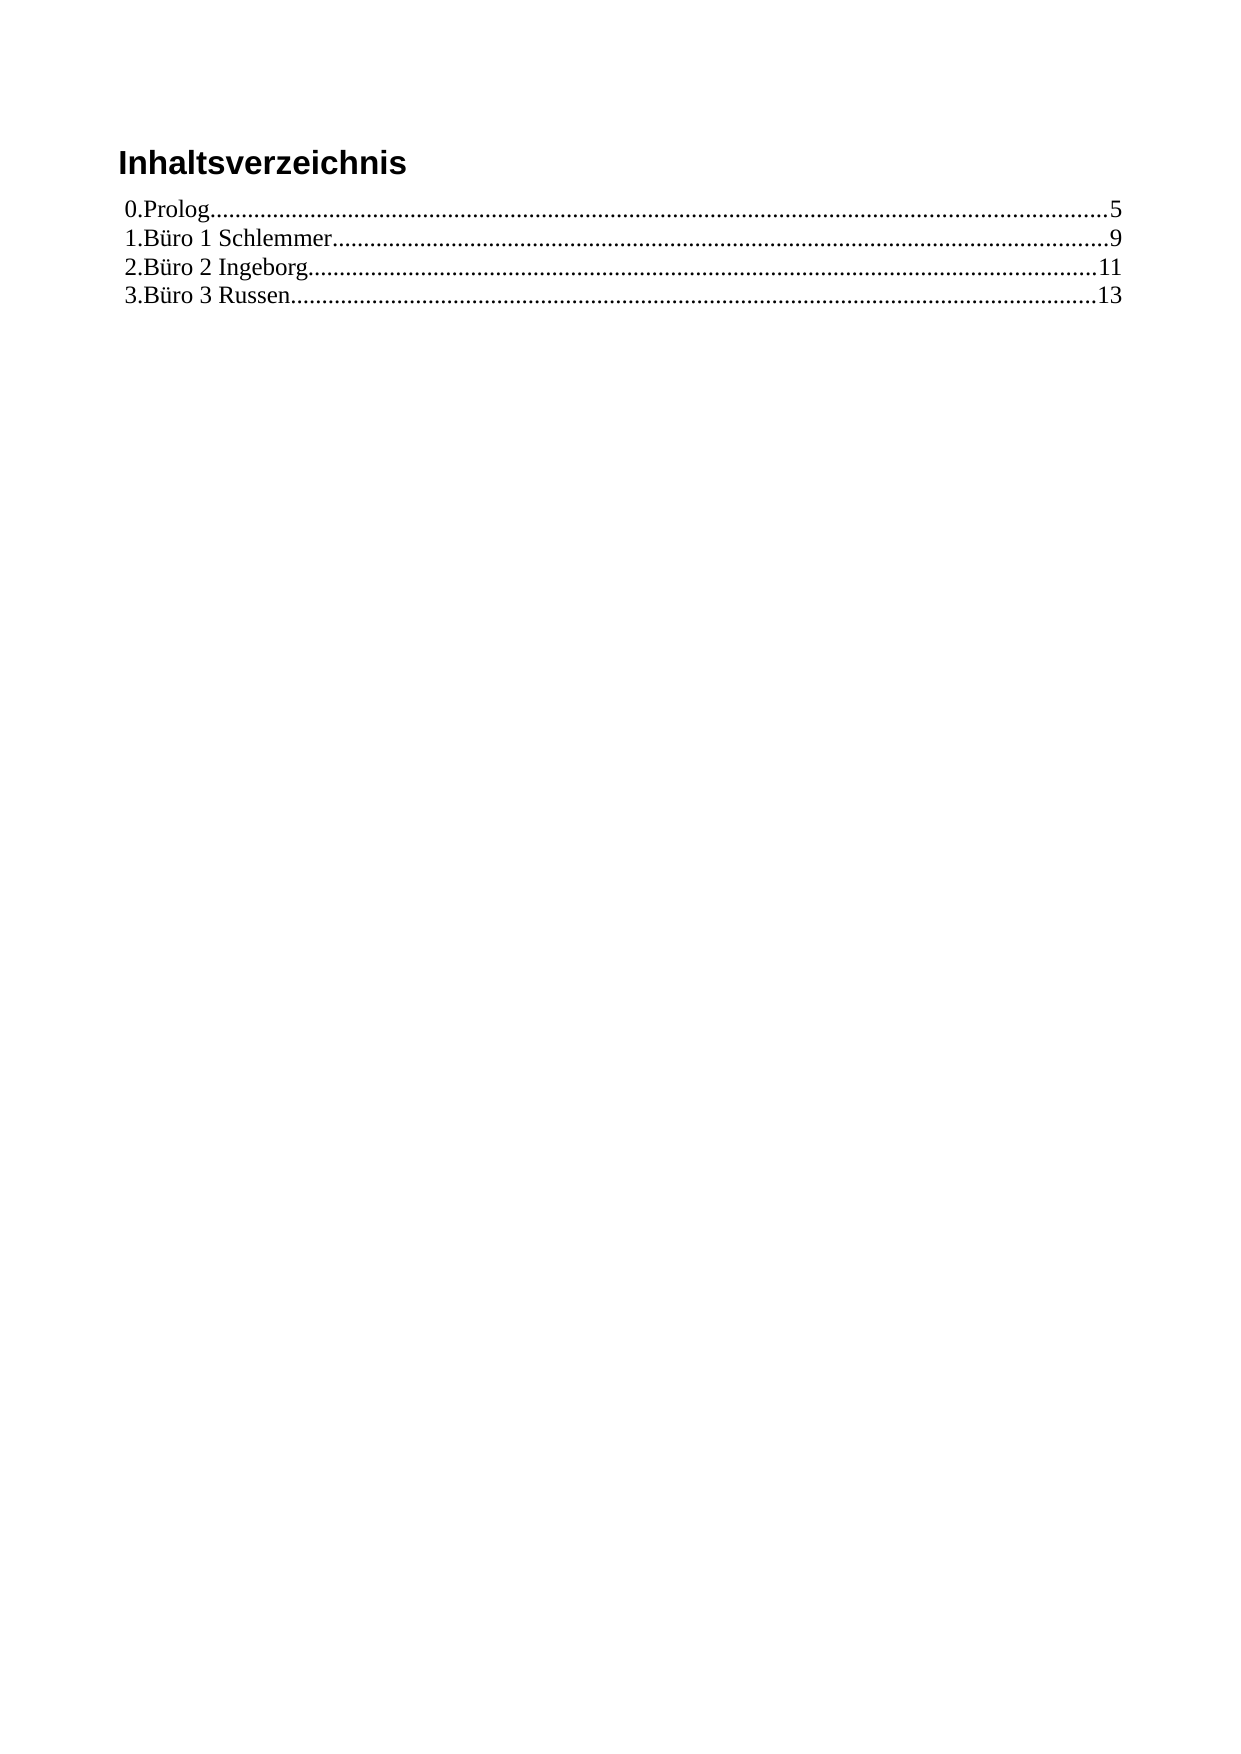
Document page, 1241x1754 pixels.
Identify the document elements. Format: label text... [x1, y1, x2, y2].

subtitle Inhaltsverzeichnis [118, 143, 1122, 182]
text 3.Büro 3 Russen 13 [118, 280, 1122, 309]
text 2.Büro 2 Ingeborg 11 [118, 252, 1122, 280]
text 0.Prolog 5 [118, 194, 1122, 223]
text 1.Büro 1 Schlemmer 9 [118, 223, 1122, 252]
